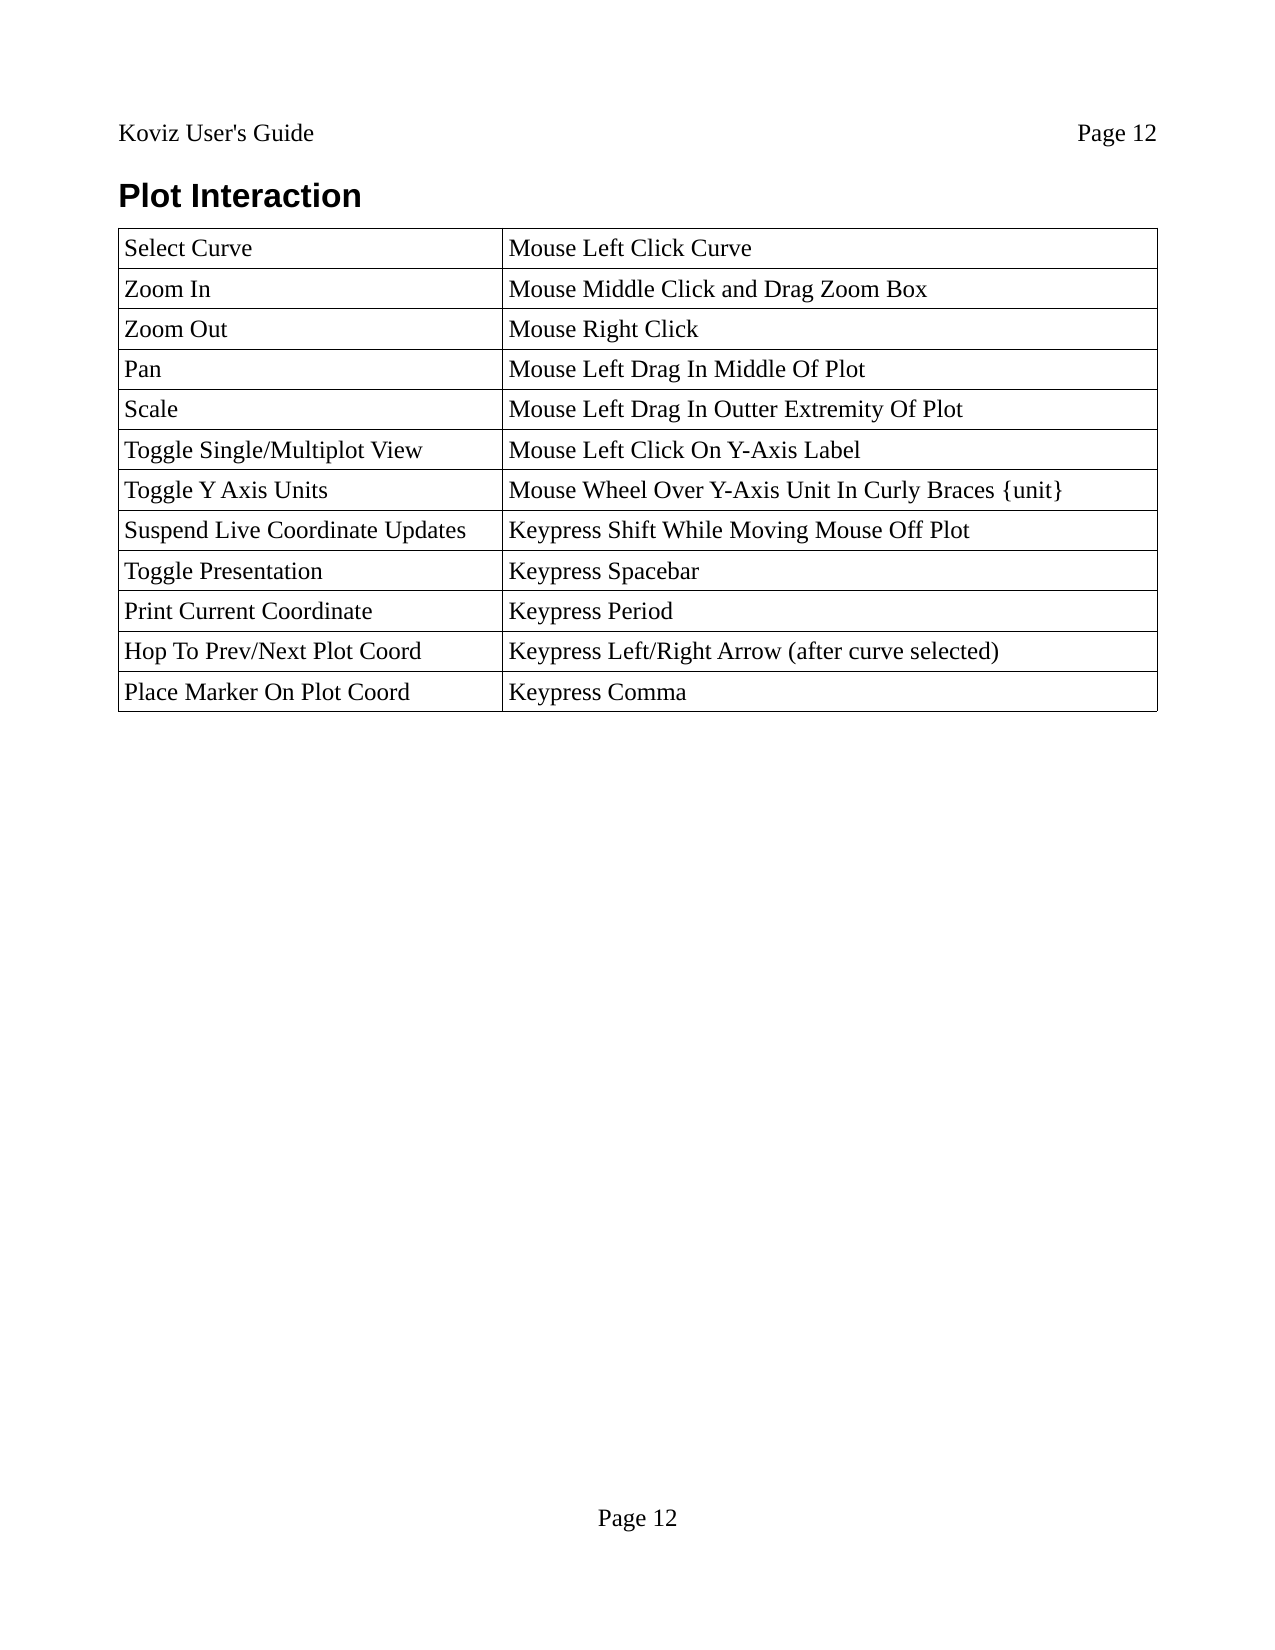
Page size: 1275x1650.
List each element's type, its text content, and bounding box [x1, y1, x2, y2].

table_cell Mouse Wheel Over Y-Axis Unit In Curly Braces {unit} [503, 470, 1157, 510]
table_cell Keypress Shift While Moving Mouse Off Plot [503, 511, 1157, 550]
table_cell Scale [119, 390, 502, 429]
table_cell Suspend Live Coordinate Updates [119, 511, 502, 550]
table_cell Keypress Comma [503, 672, 1157, 711]
table_cell Mouse Middle Click and Drag Zoom Box [503, 269, 1157, 308]
table_header Select Curve [119, 229, 502, 268]
table_cell Mouse Left Drag In Middle Of Plot [503, 350, 1157, 389]
table_cell Place Marker On Plot Coord [119, 672, 502, 711]
table_cell Keypress Left/Right Arrow (after curve selected) [503, 632, 1157, 671]
table_cell Zoom Out [119, 309, 502, 348]
table_cell Toggle Y Axis Units [119, 470, 502, 510]
table_cell Mouse Left Click On Y-Axis Label [503, 430, 1157, 469]
table_cell Mouse Left Drag In Outter Extremity Of Plot [503, 390, 1157, 429]
table_cell Zoom In [119, 269, 502, 308]
table_cell Pan [119, 350, 502, 389]
table_cell Print Current Coordinate [119, 591, 502, 631]
table_cell Keypress Period [503, 591, 1157, 631]
table_cell Keypress Spacebar [503, 551, 1157, 590]
table_cell Mouse Right Click [503, 309, 1157, 348]
table_header Mouse Left Click Curve [503, 229, 1157, 268]
table_cell Hop To Prev/Next Plot Coord [119, 632, 502, 671]
table_cell Toggle Single/Multiplot View [119, 430, 502, 469]
table_cell Toggle Presentation [119, 551, 502, 590]
subtitle Plot Interaction [118, 176, 1157, 215]
